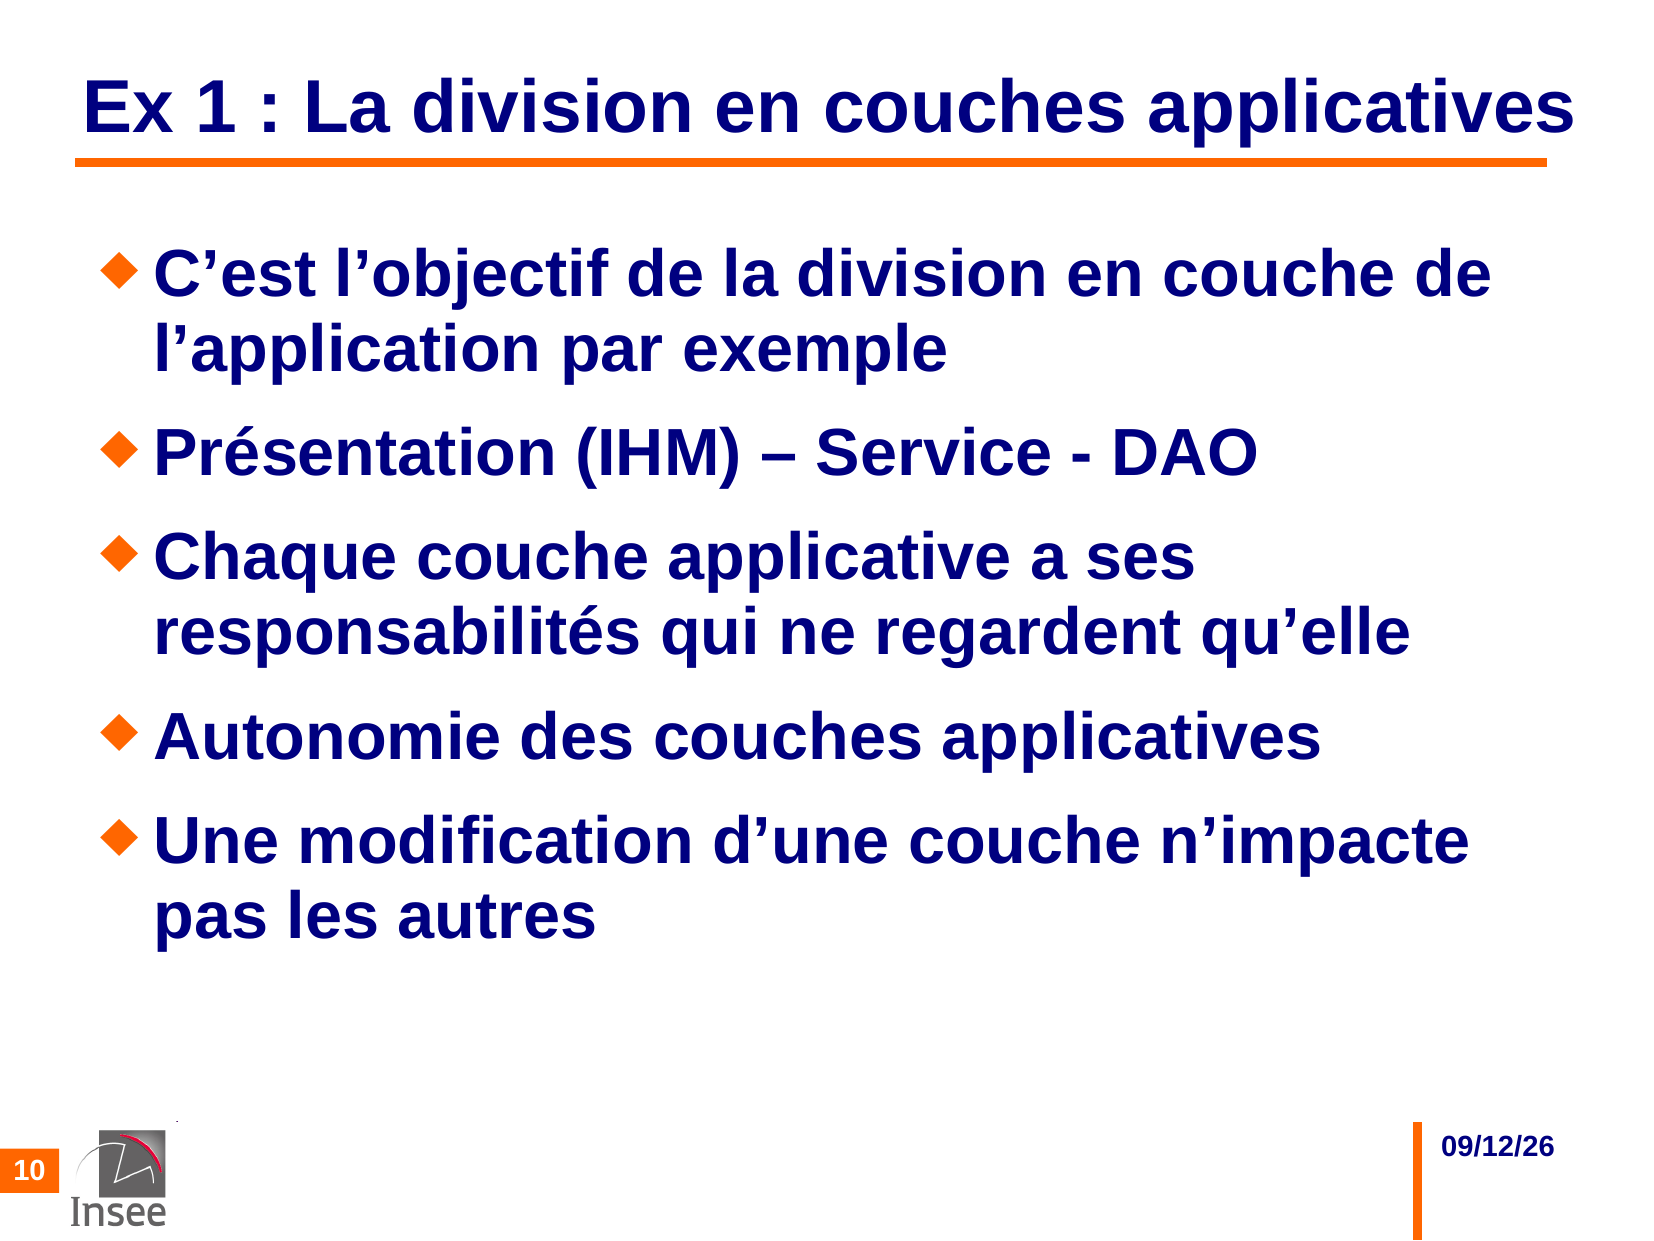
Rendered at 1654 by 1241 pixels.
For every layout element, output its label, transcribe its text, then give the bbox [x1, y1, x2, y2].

list C’est l’objectif de la division en couche de l’application par exemple Présentation (IHM) – Service - DAO Chaque couche applicative a ses responsabilités qui ne regardent qu’elle Autonomie des couches applicatives Une modification d’une couche n’impacte pas les autres [82, 236, 1571, 1052]
title Ex 1 : La division en couches applicatives [82, 49, 1619, 163]
picture [62, 1121, 178, 1241]
